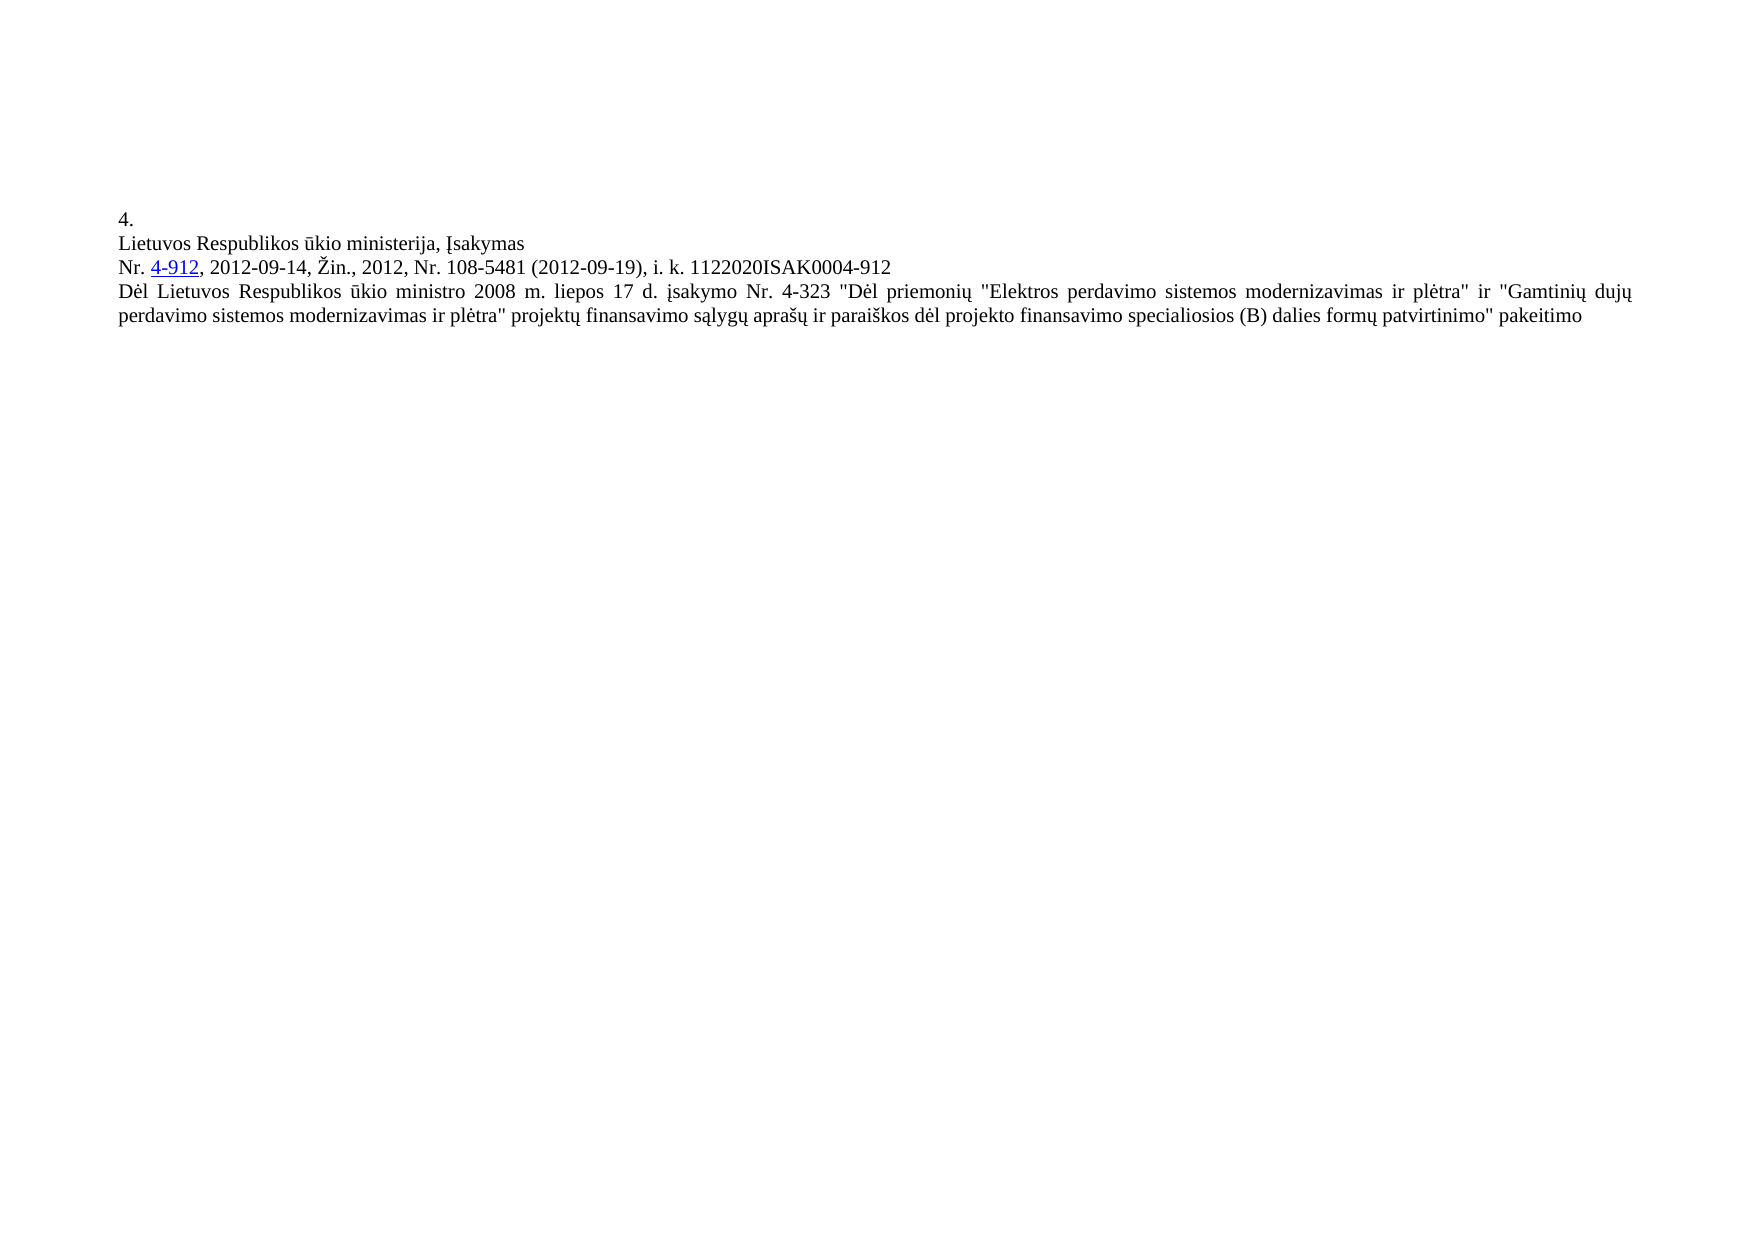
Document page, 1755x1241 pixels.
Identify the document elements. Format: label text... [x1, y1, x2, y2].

text Dėl Lietuvos Respublikos ūkio ministro 2008 m. liepos 17 d. įsakymo Nr. 4-323 "Dėl priemonių "Elektros perdavimo sistemos modernizavimas ir plėtra" ir "Gamtinių dujų perdavimo sistemos modernizavimas ir plėtra" projektų finansavimo sąlygų aprašų ir paraiškos dėl projekto finansavimo specialiosios (B) dalies formų patvirtinimo" pakeitimo [118, 279, 1636, 327]
text Lietuvos Respublikos ūkio ministerija, Įsakymas [118, 231, 1636, 255]
text Nr. 4-912, 2012-09-14, Žin., 2012, Nr. 108-5481 (2012-09-19), i. k. 1122020ISAK0004-912 [118, 255, 1636, 279]
text 4. [118, 207, 1636, 231]
